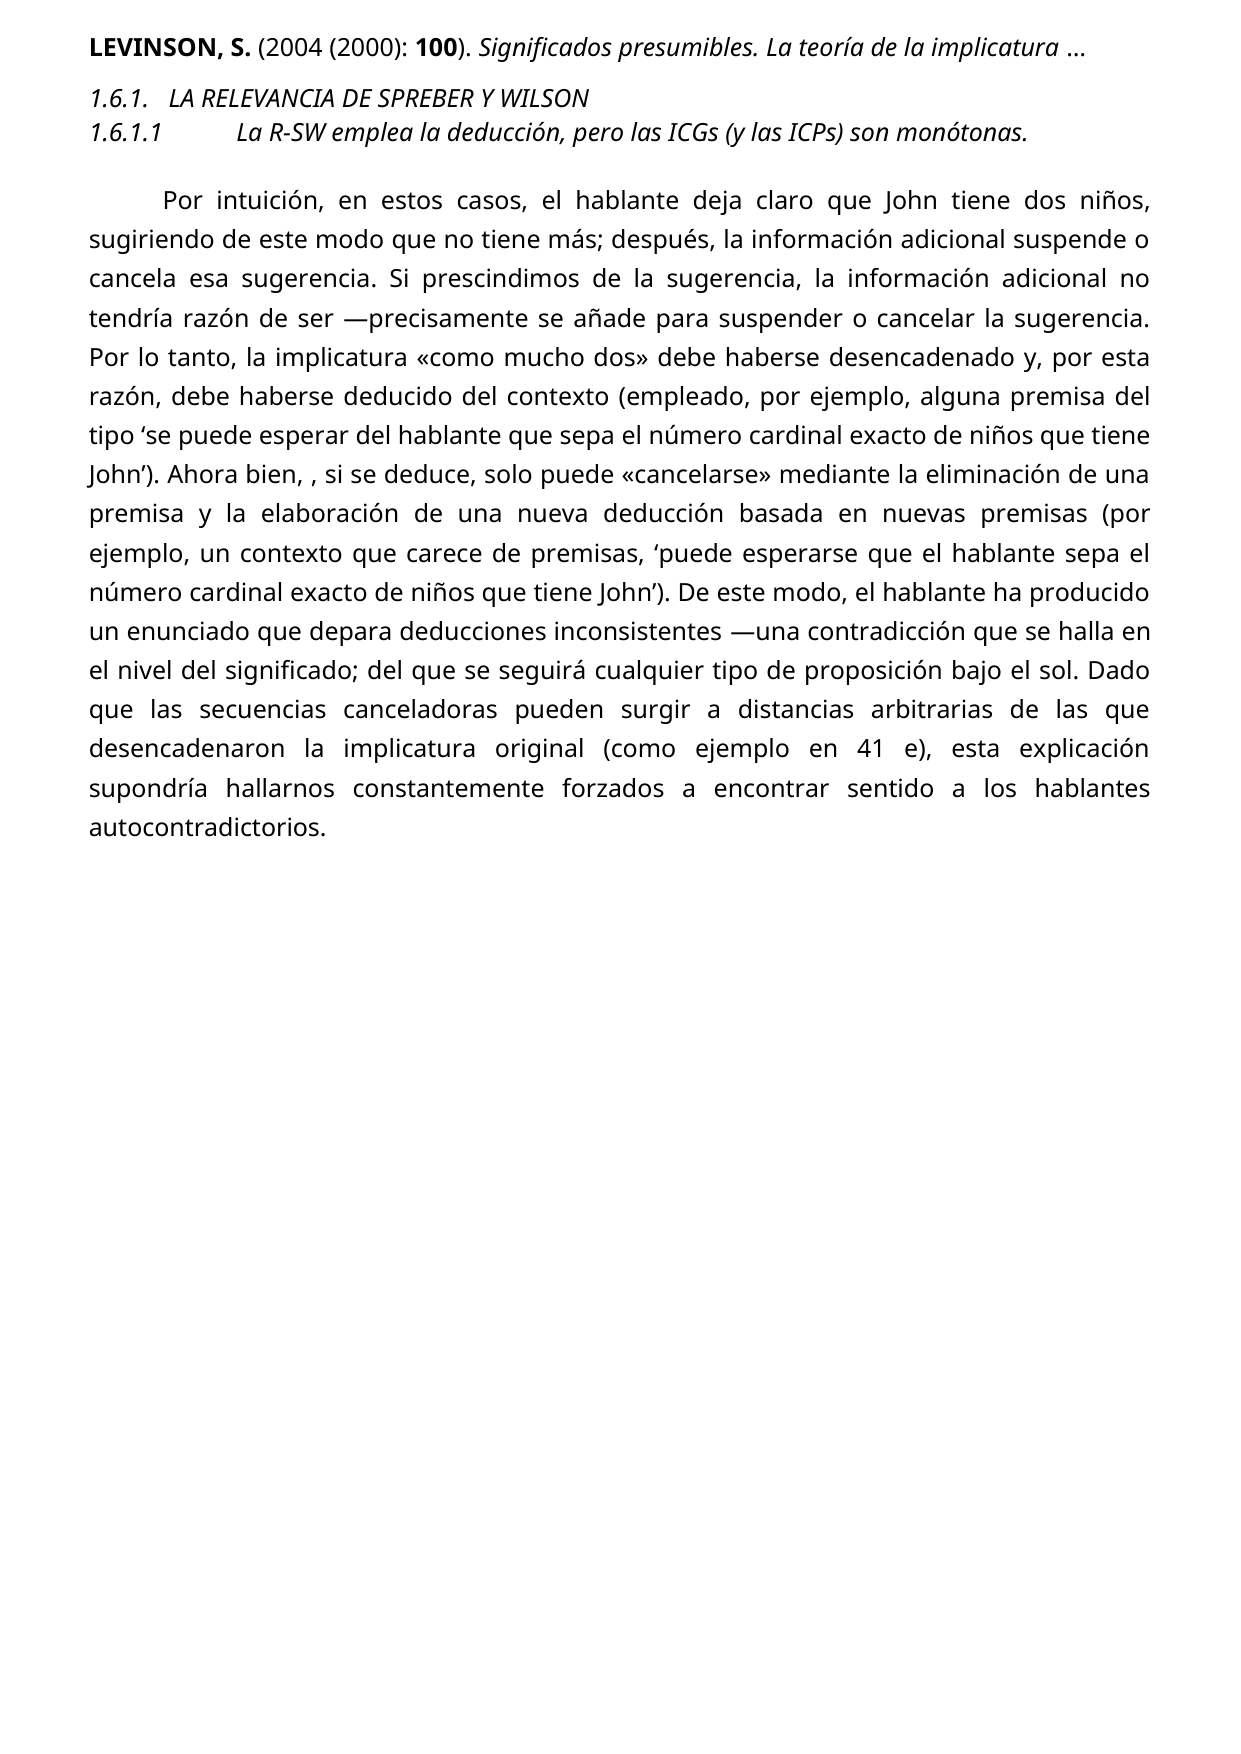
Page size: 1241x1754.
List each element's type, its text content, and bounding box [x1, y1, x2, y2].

text Por intuición, en estos casos, el hablante deja claro que John tiene dos niños, sugiriendo de este modo que no tiene más; después, la información adicional suspende o cancela esa sugerencia. Si prescindimos de la sugerencia, la información adicional no tendría razón de ser —precisamente se añade para suspender o cancelar la sugerencia. Por lo tanto, la implicatura «como mucho dos» debe haberse desencadenado y, por esta razón, debe haberse deducido del contexto (empleado, por ejemplo, alguna premisa del tipo ‘se puede esperar del hablante que sepa el número cardinal exacto de niños que tiene John’). Ahora bien, , si se deduce, solo puede «cancelarse» mediante la eliminación de una premisa y la elaboración de una nueva deducción basada en nuevas premisas (por ejemplo, un contexto que carece de premisas, ‘puede esperarse que el hablante sepa el número cardinal exacto de niños que tiene John’). De este modo, el hablante ha producido un enunciado que depara deducciones inconsistentes —una contradicción que se halla en el nivel del significado; del que se seguirá cualquier tipo de proposición bajo el sol. Dado que las secuencias canceladoras pueden surgir a distancias arbitrarias de las que desencadenaron la implicatura original (como ejemplo en 41 e), esta explicación supondría hallarnos constantemente forzados a encontrar sentido a los hablantes autocontradictorios. [88, 183, 1152, 843]
text 1.6.1. LA RELEVANCIA DE SPREBER Y WILSON [88, 81, 1152, 115]
text 1.6.1.1 La R-SW emplea la deducción, pero las ICGs (y las ICPs) son monótonas. [88, 115, 1152, 149]
text LEVINSON, S. (2004 (2000): 100). Significados presumibles. La teoría de la implicatura … [88, 29, 1152, 64]
